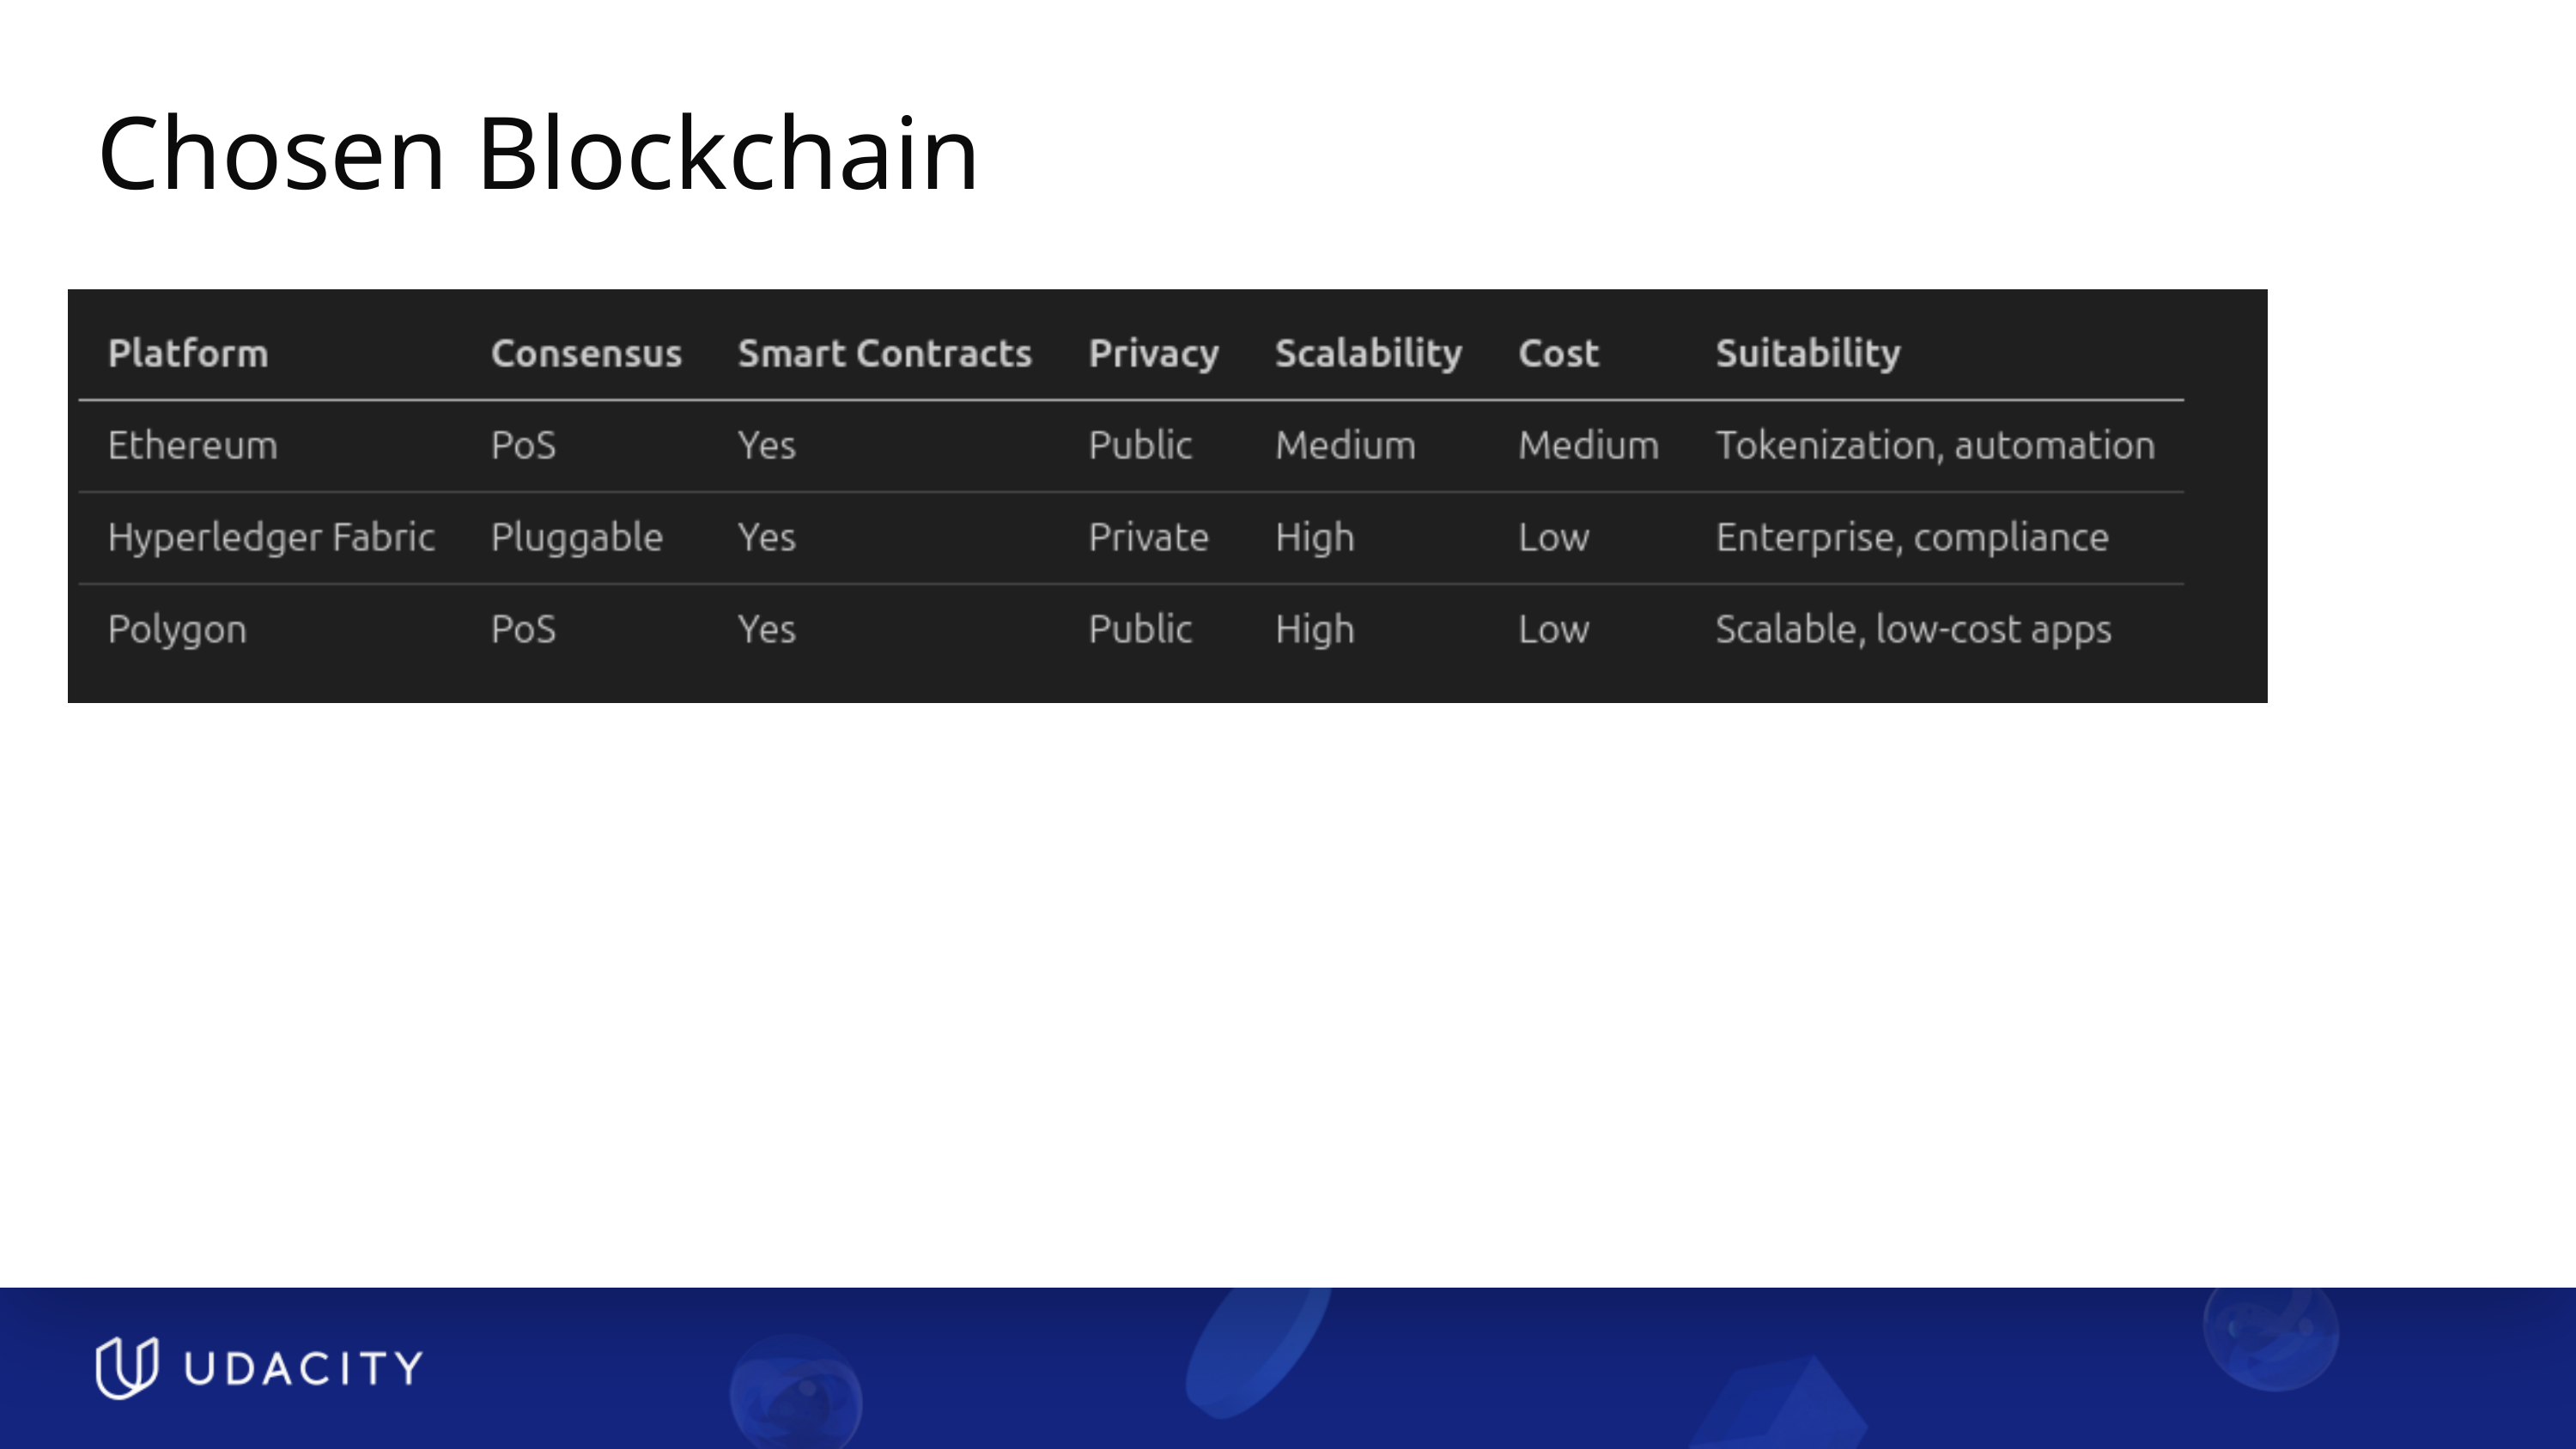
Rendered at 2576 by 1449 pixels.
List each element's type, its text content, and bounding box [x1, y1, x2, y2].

picture [68, 289, 2268, 704]
picture [0, 1288, 2576, 1449]
title Chosen Blockchain [96, 43, 2480, 256]
